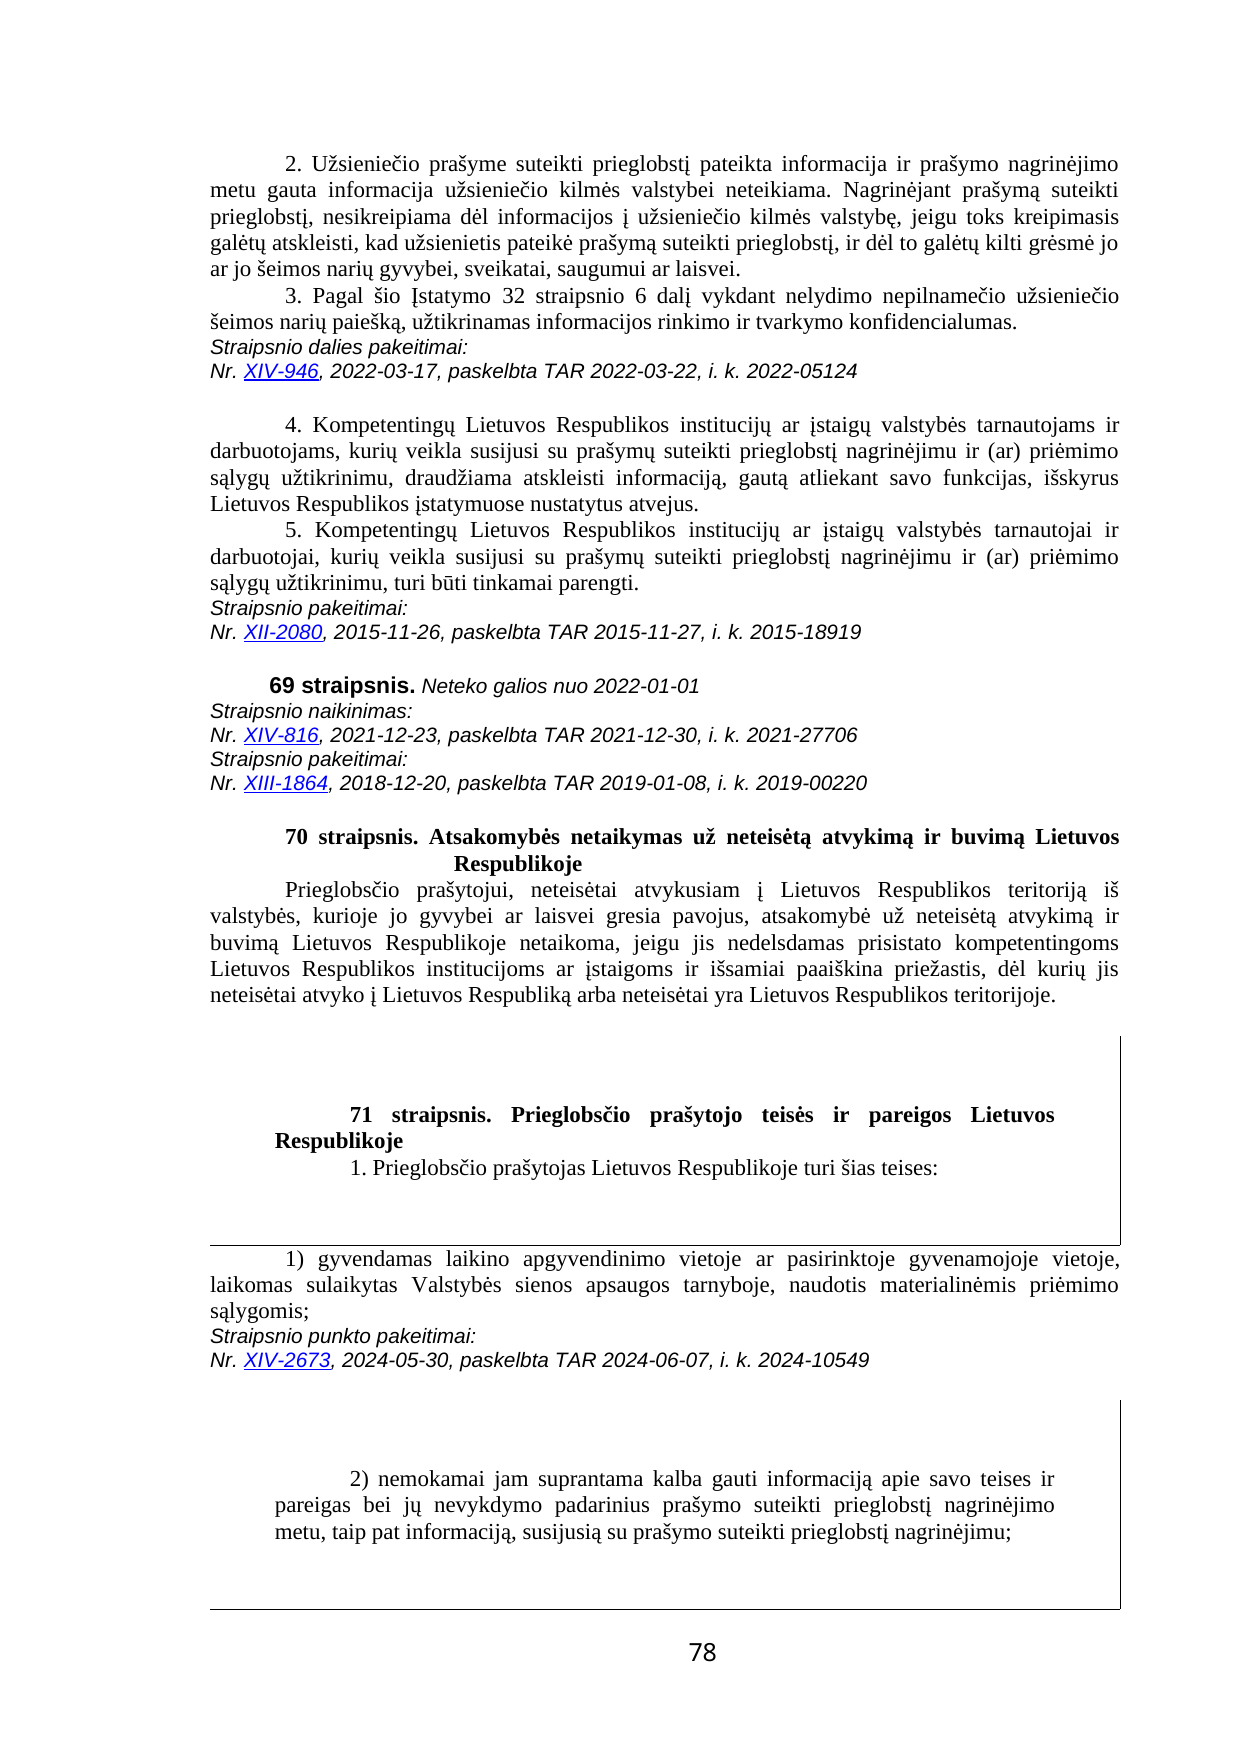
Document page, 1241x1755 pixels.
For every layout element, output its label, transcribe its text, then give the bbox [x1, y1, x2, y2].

text 70 straipsnis. Atsakomybės netaikymas už neteisėtą atvykimą ir buvimą Lietuvos Respublikoje [285, 823, 1120, 876]
text 71 straipsnis. Prieglobsčio prašytojo teisės ir pareigos Lietuvos Respublikoje [210, 1036, 1120, 1154]
text Straipsnio naikinimas: [210, 699, 1120, 723]
text 69 straipsnis. Neteko galios nuo 2022-01-01 [210, 672, 1120, 699]
text Straipsnio dalies pakeitimai: [210, 334, 1120, 358]
text Nr. XII-2080, 2015-11-26, paskelbta TAR 2015-11-27, i. k. 2015-18919 [210, 619, 1120, 643]
text Straipsnio pakeitimai: [210, 747, 1120, 771]
text 1) gyvendamas laikino apgyvendinimo vietoje ar pasirinktoje gyvenamojoje vietoje, laikomas sulaikytas Valstybės sienos apsaugos tarnyboje, naudotis materialinėmis priėmimo sąlygomis; [210, 1245, 1120, 1324]
text 2) nemokamai jam suprantama kalba gauti informaciją apie savo teises ir pareigas bei jų nevykdymo padarinius prašymo suteikti prieglobstį nagrinėjimo metu, taip pat informaciją, susijusią su prašymo suteikti prieglobstį nagrinėjimu; [210, 1400, 1120, 1609]
text Straipsnio pakeitimai: [210, 596, 1120, 619]
text Straipsnio punkto pakeitimai: [210, 1324, 1120, 1348]
text 4. Kompetentingų Lietuvos Respublikos institucijų ar įstaigų valstybės tarnautojams ir darbuotojams, kurių veikla susijusi su prašymų suteikti prieglobstį nagrinėjimu ir (ar) priėmimo sąlygų užtikrinimu, draudžiama atskleisti informaciją, gautą atliekant savo funkcijas, išskyrus Lietuvos Respublikos įstatymuose nustatytus atvejus. [210, 411, 1120, 517]
text Nr. XIV-2673, 2024-05-30, paskelbta TAR 2024-06-07, i. k. 2024-10549 [210, 1348, 1120, 1372]
text 2. Užsieniečio prašyme suteikti prieglobstį pateikta informacija ir prašymo nagrinėjimo metu gauta informacija užsieniečio kilmės valstybei neteikiama. Nagrinėjant prašymą suteikti prieglobstį, nesikreipiama dėl informacijos į užsieniečio kilmės valstybę, jeigu toks kreipimasis galėtų atskleisti, kad užsienietis pateikė prašymą suteikti prieglobstį, ir dėl to galėtų kilti grėsmė jo ar jo šeimos narių gyvybei, sveikatai, saugumui ar laisvei. [210, 150, 1120, 282]
text Nr. XIV-946, 2022-03-17, paskelbta TAR 2022-03-22, i. k. 2022-05124 [210, 358, 1120, 382]
text Prieglobsčio prašytojui, neteisėtai atvykusiam į Lietuvos Respublikos teritoriją iš valstybės, kurioje jo gyvybei ar laisvei gresia pavojus, atsakomybė už neteisėtą atvykimą ir buvimą Lietuvos Respublikoje netaikoma, jeigu jis nedelsdamas prisistato kompetentingoms Lietuvos Respublikos institucijoms ar įstaigoms ir išsamiai paaiškina priežastis, dėl kurių jis neteisėtai atvyko į Lietuvos Respubliką arba neteisėtai yra Lietuvos Respublikos teritorijoje. [210, 876, 1120, 1008]
text Nr. XIII-1864, 2018-12-20, paskelbta TAR 2019-01-08, i. k. 2019-00220 [210, 771, 1120, 794]
text 5. Kompetentingų Lietuvos Respublikos institucijų ar įstaigų valstybės tarnautojai ir darbuotojai, kurių veikla susijusi su prašymų suteikti prieglobstį nagrinėjimu ir (ar) priėmimo sąlygų užtikrinimu, turi būti tinkamai parengti. [210, 517, 1120, 596]
text 3. Pagal šio Įstatymo 32 straipsnio 6 dalį vykdant nelydimo nepilnamečio užsieniečio šeimos narių paiešką, užtikrinamas informacijos rinkimo ir tvarkymo konfidencialumas. [210, 282, 1120, 334]
text Nr. XIV-816, 2021-12-23, paskelbta TAR 2021-12-30, i. k. 2021-27706 [210, 723, 1120, 747]
text 1. Prieglobsčio prašytojas Lietuvos Respublikoje turi šias teises: [210, 1154, 1120, 1245]
